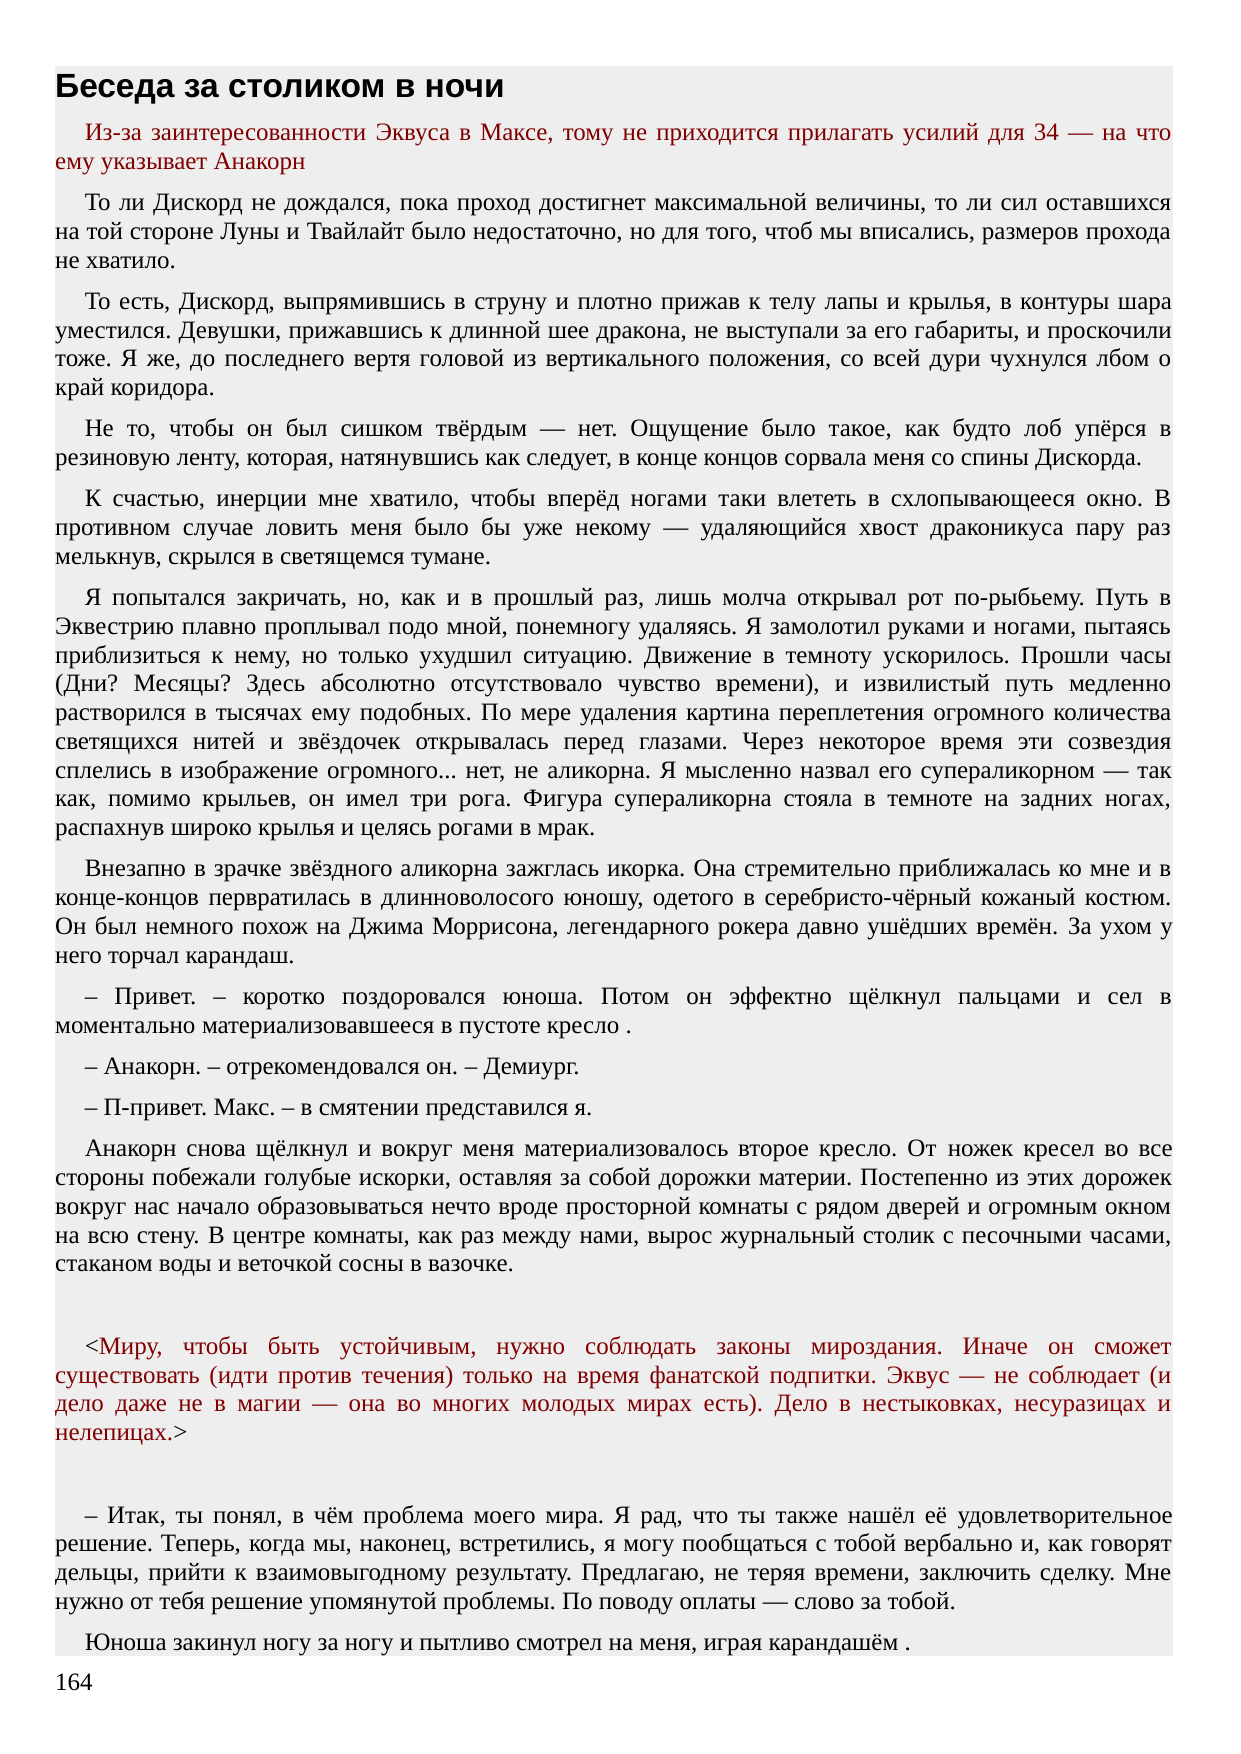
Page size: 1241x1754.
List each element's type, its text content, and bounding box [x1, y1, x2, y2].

text – Анакорн. – отрекомендовался он. – Демиург. [55, 1051, 1173, 1080]
text Анакорн снова щёлкнул и вокруг меня материализовалось второе кресло. От ножек кресел во все стороны побежали голубые искорки, оставляя за собой дорожки материи. Постепенно из этих дорожек вокруг нас начало образовываться нечто вроде просторной комнаты с рядом дверей и огромным окном на всю стену. В центре комнаты, как раз между нами, вырос журнальный столик с песочными часами, стаканом воды и веточкой сосны в вазочке. [55, 1133, 1173, 1277]
text <Миру, чтобы быть устойчивым, нужно соблюдать законы мироздания. Иначе он сможет существовать (идти против течения) только на время фанатской подпитки. Эквус — не соблюдает (и дело даже не в магии — она во многих молодых мирах есть). Дело в нестыковках, несуразицах и нелепицах.> [55, 1331, 1173, 1446]
text Не то, чтобы он был сишком твёрдым — нет. Ощущение было такое, как будто лоб упёрся в резиновую ленту, которая, натянувшись как следует, в конце концов сорвала меня со спины Дискорда. [55, 413, 1173, 471]
text – Итак, ты понял, в чём проблема моего мира. Я рад, что ты также нашёл её удовлетворительное решение. Теперь, когда мы, наконец, встретились, я могу пообщаться с тобой вербально и, как говорят дельцы, прийти к взаимовыгодному результату. Предлагаю, не теряя времени, заключить сделку. Мне нужно от тебя решение упомянутой проблемы. По поводу оплаты — слово за тобой. [55, 1500, 1173, 1615]
text Внезапно в зрачке звёздного аликорна зажглась икорка. Она стремительно приближалась ко мне и в конце-концов первратилась в длинноволосого юношу, одетого в серебристо-чёрный кожаный костюм. Он был немного похож на Джима Моррисона, легендарного рокера давно ушёдших времён. За ухом у него торчал карандаш. [55, 853, 1173, 968]
text – П-привет. Макс. – в смятении представился я. [55, 1092, 1173, 1121]
subtitle Беседа за столиком в ночи [55, 66, 1173, 105]
text – Привет. – коротко поздоровался юноша. Потом он эффектно щёлкнул пальцами и сел в моментально материализовавшееся в пустоте кресло . [55, 981, 1173, 1038]
text Из-за заинтересованности Эквуса в Максе, тому не приходится прилагать усилий для 34 — на что ему указывает Анакорн [55, 117, 1173, 175]
text То ли Дискорд не дождался, пока проход достигнет максимальной величины, то ли сил оставшихся на той стороне Луны и Твайлайт было недостаточно, но для того, чтоб мы вписались, размеров прохода не хватило. [55, 187, 1173, 273]
text Я попытался закричать, но, как и в прошлый раз, лишь молча открывал рот по-рыбьему. Путь в Эквестрию плавно проплывал подо мной, понемногу удаляясь. Я замолотил руками и ногами, пытаясь приблизиться к нему, но только ухудшил ситуацию. Движение в темноту ускорилось. Прошли часы (Дни? Месяцы? Здесь абсолютно отсутствовало чувство времени), и извилистый путь медленно растворился в тысячах ему подобных. По мере удаления картина переплетения огромного количества светящихся нитей и звёздочек открывалась перед глазами. Через некоторое время эти созвездия сплелись в изображение огромного... нет, не аликорна. Я мысленно назвал его супераликорном — так как, помимо крыльев, он имел три рога. Фигура супераликорна стояла в темноте на задних ногах, распахнув широко крылья и целясь рогами в мрак. [55, 582, 1173, 841]
text К счастью, инерции мне хватило, чтобы вперёд ногами таки влететь в схлопывающееся окно. В противном случае ловить меня было бы уже некому — удаляющийся хвост драконикуса пару раз мелькнув, скрылся в светящемся тумане. [55, 483, 1173, 570]
text Юноша закинул ногу за ногу и пытливо смотрел на меня, играя карандашём . [55, 1627, 1173, 1656]
text То есть, Дискорд, выпрямившись в струну и плотно прижав к телу лапы и крылья, в контуры шара уместился. Девушки, прижавшись к длинной шее дракона, не выступали за его габариты, и проскочили тоже. Я же, до последнего вертя головой из вертикального положения, со всей дури чухнулся лбом о край коридора. [55, 286, 1173, 401]
